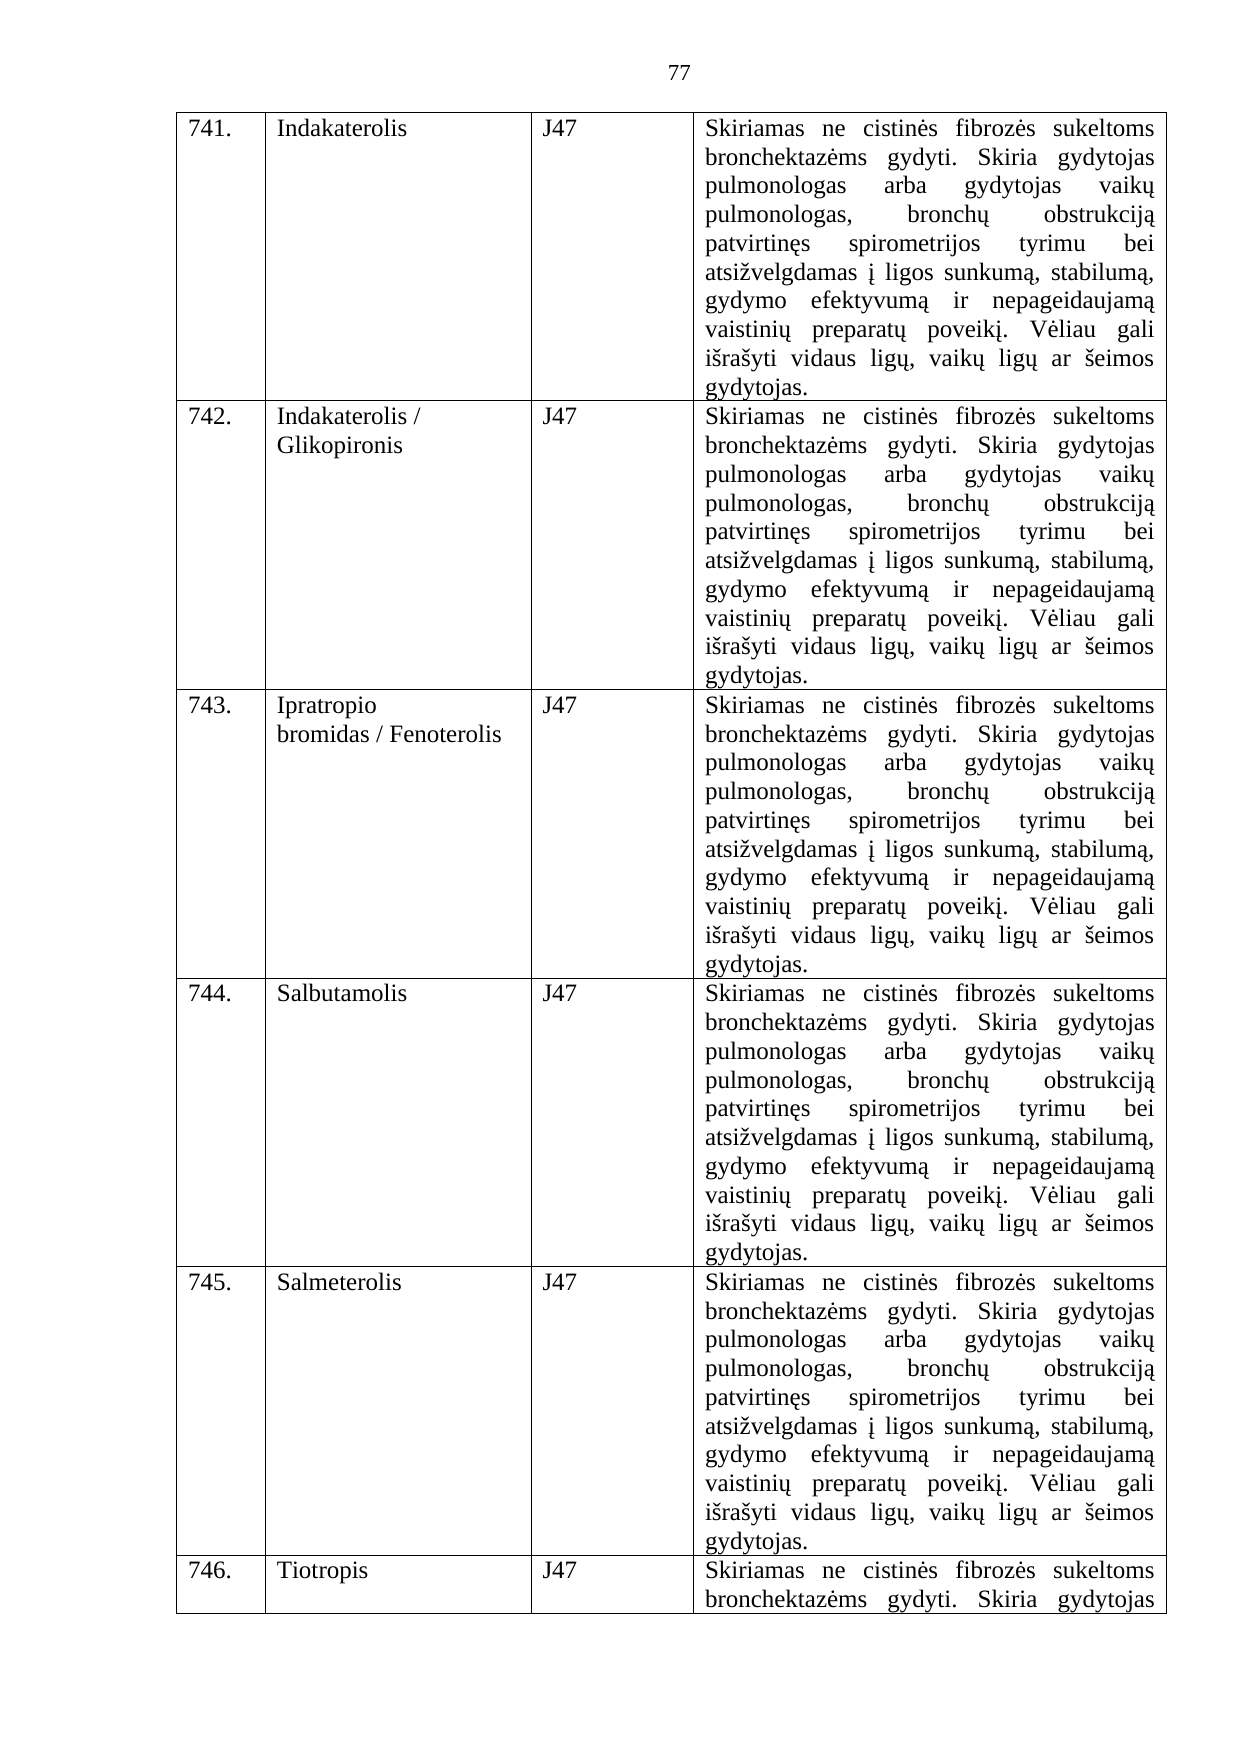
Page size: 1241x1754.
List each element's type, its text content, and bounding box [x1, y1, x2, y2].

table_cell Skiriamas ne cistinės fibrozės sukeltoms bronchektazėms gydyti. Skiria gydytojas pulmonologas arba gydytojas vaikų pulmonologas, bronchų obstrukciją patvirtinęs spirometrijos tyrimu bei atsižvelgdamas į ligos sunkumą, stabilumą, gydymo efektyvumą ir nepageidaujamą vaistinių preparatų poveikį. Vėliau gali išrašyti vidaus ligų, vaikų ligų ar šeimos gydytojas. [694, 979, 1166, 1266]
table_cell 745. [177, 1267, 265, 1554]
table_cell J47 [532, 113, 693, 400]
table_cell Skiriamas ne cistinės fibrozės sukeltoms bronchektazėms gydyti. Skiria gydytojas pulmonologas arba gydytojas vaikų pulmonologas, bronchų obstrukciją patvirtinęs spirometrijos tyrimu bei atsižvelgdamas į ligos sunkumą, stabilumą, gydymo efektyvumą ir nepageidaujamą vaistinių preparatų poveikį. Vėliau gali išrašyti vidaus ligų, vaikų ligų ar šeimos gydytojas. [694, 401, 1166, 689]
table_cell Skiriamas ne cistinės fibrozės sukeltoms bronchektazėms gydyti. Skiria gydytojas pulmonologas arba gydytojas vaikų pulmonologas, bronchų obstrukciją patvirtinęs spirometrijos tyrimu bei atsižvelgdamas į ligos sunkumą, stabilumą, gydymo efektyvumą ir nepageidaujamą vaistinių preparatų poveikį. Vėliau gali išrašyti vidaus ligų, vaikų ligų ar šeimos gydytojas. [694, 113, 1166, 400]
table_cell Skiriamas ne cistinės fibrozės sukeltoms bronchektazėms gydyti. Skiria gydytojas pulmonologas arba gydytojas vaikų pulmonologas, bronchų obstrukciją patvirtinęs spirometrijos tyrimu bei atsižvelgdamas į ligos sunkumą, stabilumą, gydymo efektyvumą ir nepageidaujamą vaistinių preparatų poveikį. Vėliau gali išrašyti vidaus ligų, vaikų ligų ar šeimos gydytojas. [694, 1267, 1166, 1554]
table_cell Ipratropio bromidas / Fenoterolis [266, 690, 531, 977]
table_cell Skiriamas ne cistinės fibrozės sukeltoms bronchektazėms gydyti. Skiria gydytojas [694, 1556, 1166, 1613]
table_cell 742. [177, 401, 265, 689]
table_cell J47 [532, 979, 693, 1266]
table_cell 743. [177, 690, 265, 977]
table_cell 741. [177, 113, 265, 400]
table_cell J47 [532, 690, 693, 977]
table_cell 744. [177, 979, 265, 1266]
table_cell Salbutamolis [266, 979, 531, 1266]
table_cell Indakaterolis [266, 113, 531, 400]
table_cell Tiotropis [266, 1556, 531, 1613]
table_cell Skiriamas ne cistinės fibrozės sukeltoms bronchektazėms gydyti. Skiria gydytojas pulmonologas arba gydytojas vaikų pulmonologas, bronchų obstrukciją patvirtinęs spirometrijos tyrimu bei atsižvelgdamas į ligos sunkumą, stabilumą, gydymo efektyvumą ir nepageidaujamą vaistinių preparatų poveikį. Vėliau gali išrašyti vidaus ligų, vaikų ligų ar šeimos gydytojas. [694, 690, 1166, 977]
table_cell J47 [532, 1556, 693, 1613]
table_cell Indakaterolis / Glikopironis [266, 401, 531, 689]
table_cell J47 [532, 1267, 693, 1554]
table_cell Salmeterolis [266, 1267, 531, 1554]
table_cell 746. [177, 1556, 265, 1613]
table_cell J47 [532, 401, 693, 689]
